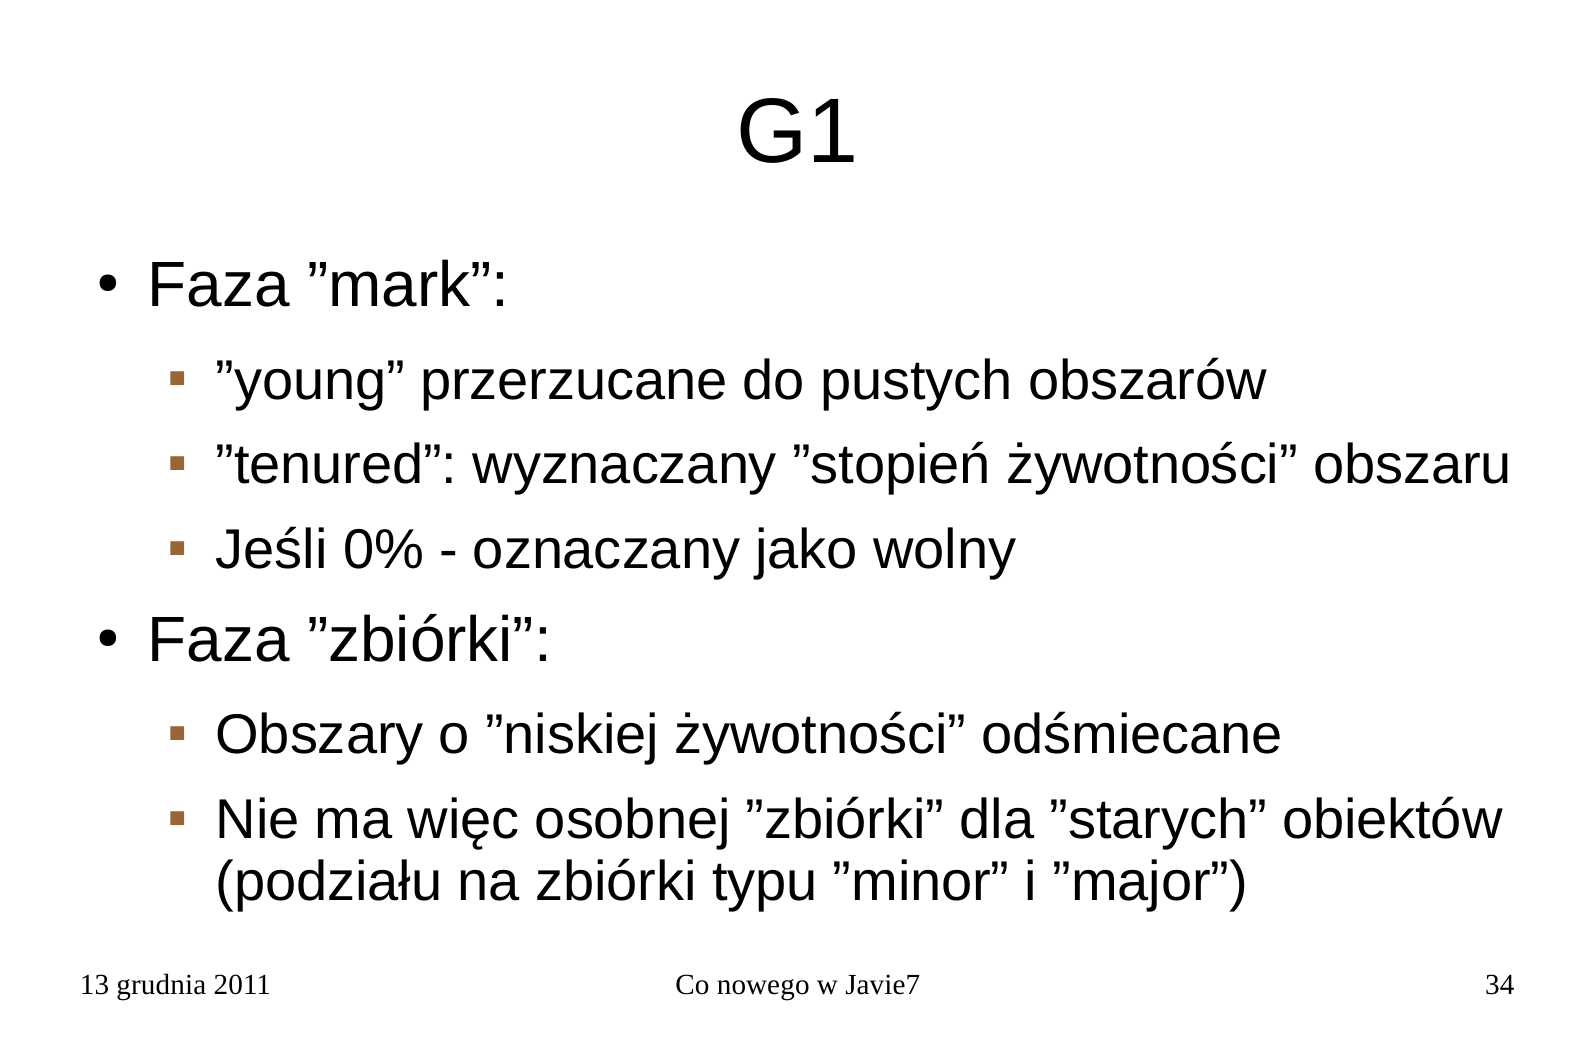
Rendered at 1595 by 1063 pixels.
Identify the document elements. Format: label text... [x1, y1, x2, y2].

title G1 [79, 42, 1515, 220]
list Faza ”mark”: ”young” przerzucane do pustych obszarów ”tenured”: wyznaczany ”stopień żywotności” obszaru Jeśli 0% - oznaczany jako wolny Faza ”zbiórki”: Obszary o ”niskiej żywotności” odśmiecane Nie ma więc osobnej ”zbiórki” dla ”starych” obiektów (podziału na zbiórki typu ”minor” i ”major”) [79, 248, 1515, 951]
